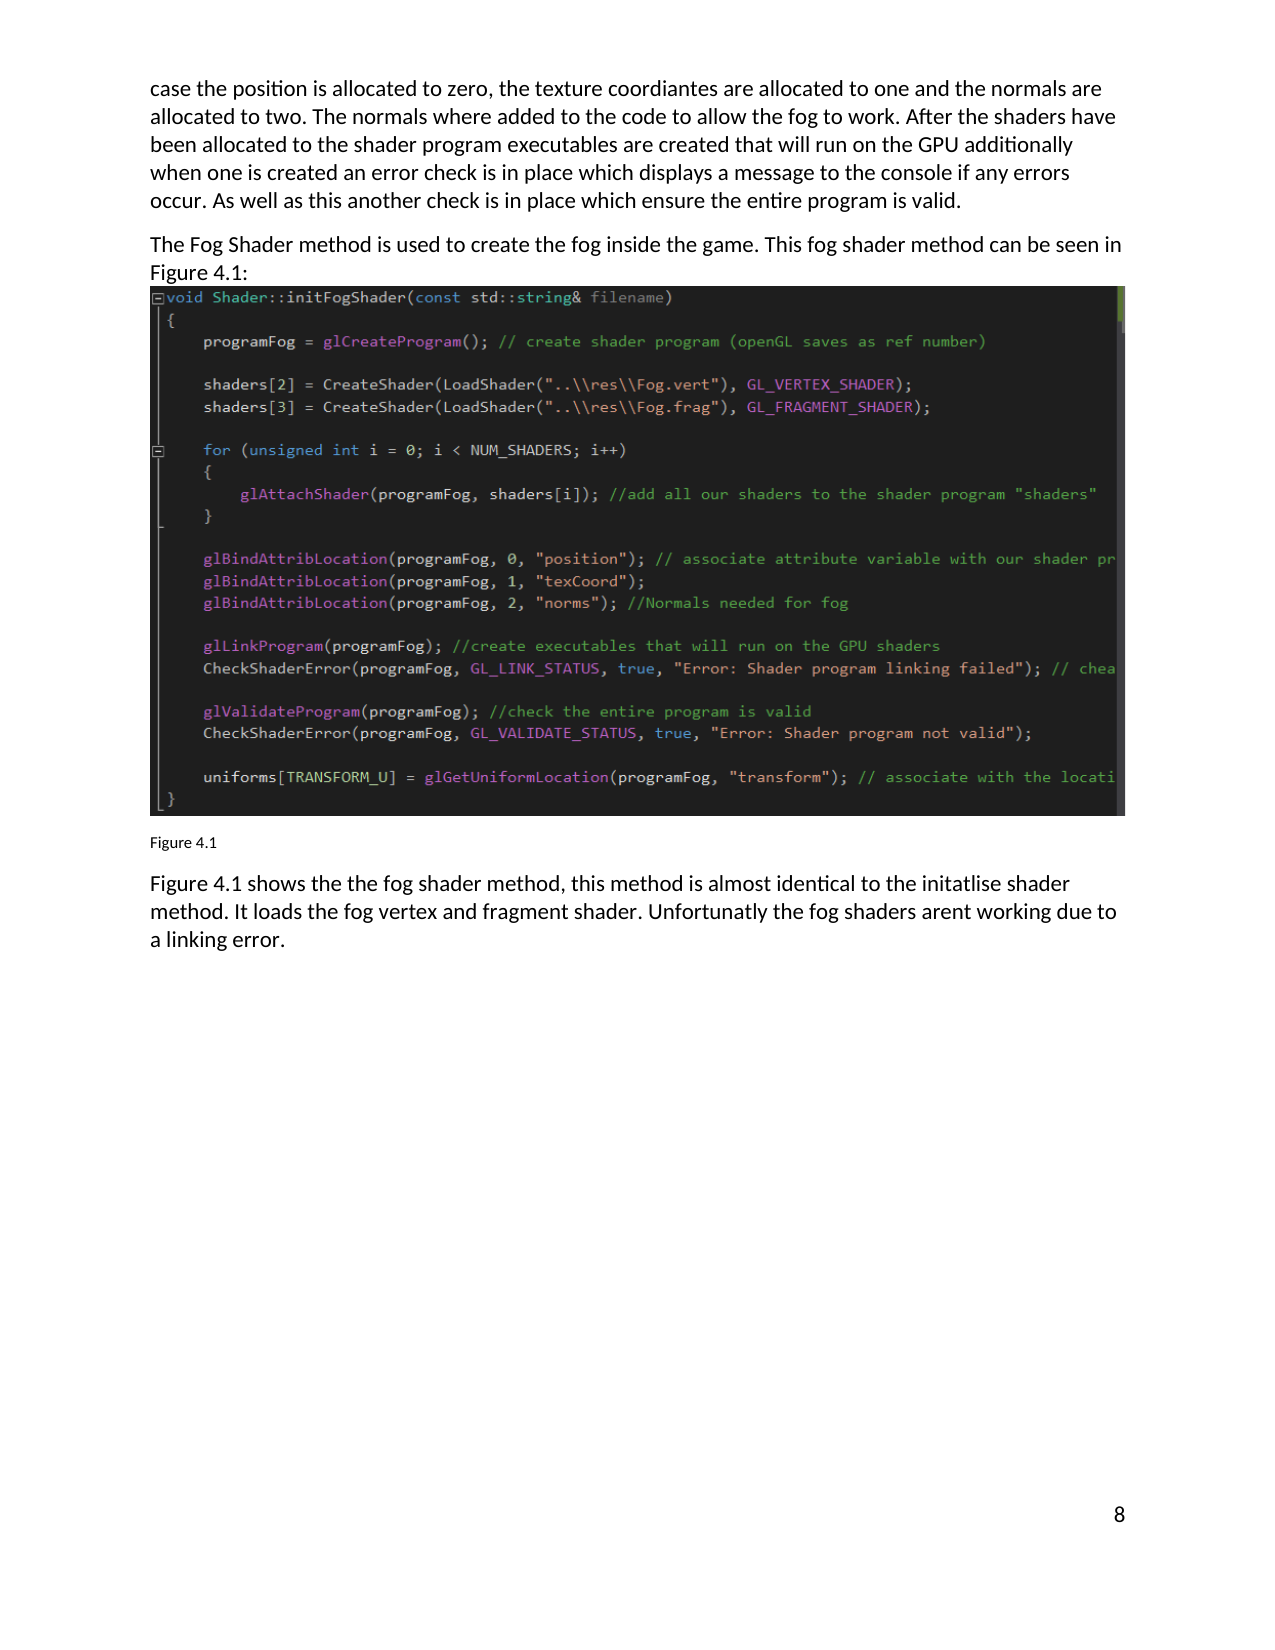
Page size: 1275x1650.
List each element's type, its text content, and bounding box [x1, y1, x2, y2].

text Figure 4.1 [150, 832, 1125, 852]
text Figure 4.1 shows the the fog shader method, this method is almost identical to the initatlise shader method. It loads the fog vertex and fragment shader. Unfortunatly the fog shaders arent working due to a linking error. [150, 869, 1125, 953]
text case the position is allocated to zero, the texture coordiantes are allocated to one and the normals are allocated to two. The normals where added to the code to allow the fog to work. After the shaders have been allocated to the shader program executables are created that will run on the GPU additionally when one is created an error check is in place which displays a message to the console if any errors occur. As well as this another check is in place which ensure the entire program is valid. [150, 74, 1125, 214]
text The Fog Shader method is used to create the fog inside the game. This fog shader method can be seen in Figure 4.1: [150, 231, 1125, 286]
